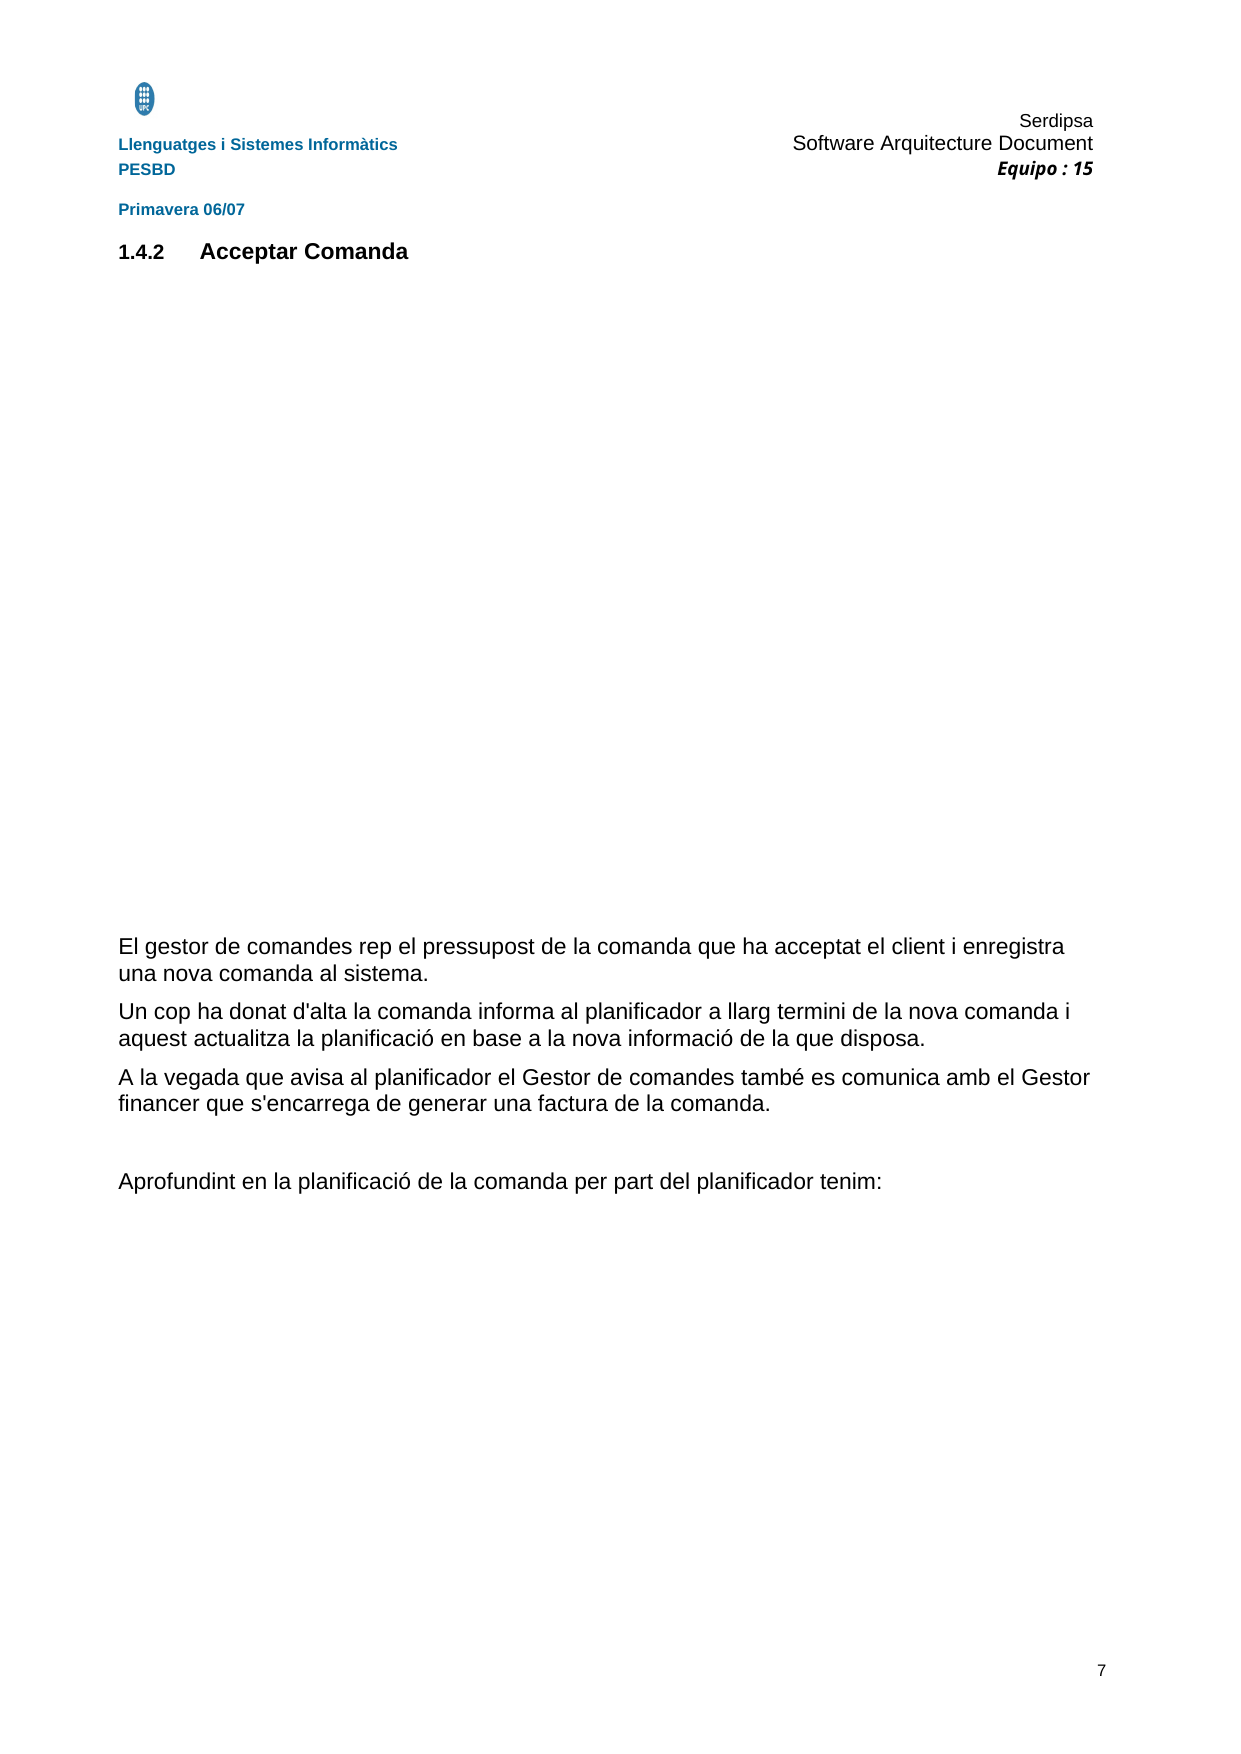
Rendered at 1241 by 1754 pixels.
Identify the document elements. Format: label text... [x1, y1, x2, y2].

subtitle Acceptar Comanda [118, 238, 1106, 264]
text El gestor de comandes rep el pressupost de la comanda que ha acceptat el client i enregistra una nova comanda al sistema. [118, 933, 1106, 986]
text Un cop ha donat d'alta la comanda informa al planificador a llarg termini de la nova comanda i aquest actualitza la planificació en base a la nova informació de la que disposa. [118, 998, 1106, 1051]
text A la vegada que avisa al planificador el Gestor de comandes també es comunica amb el Gestor financer que s'encarrega de generar una factura de la comanda. [118, 1063, 1106, 1116]
text Aprofundint en la planificació de la comanda per part del planificador tenim: [118, 1168, 1106, 1194]
